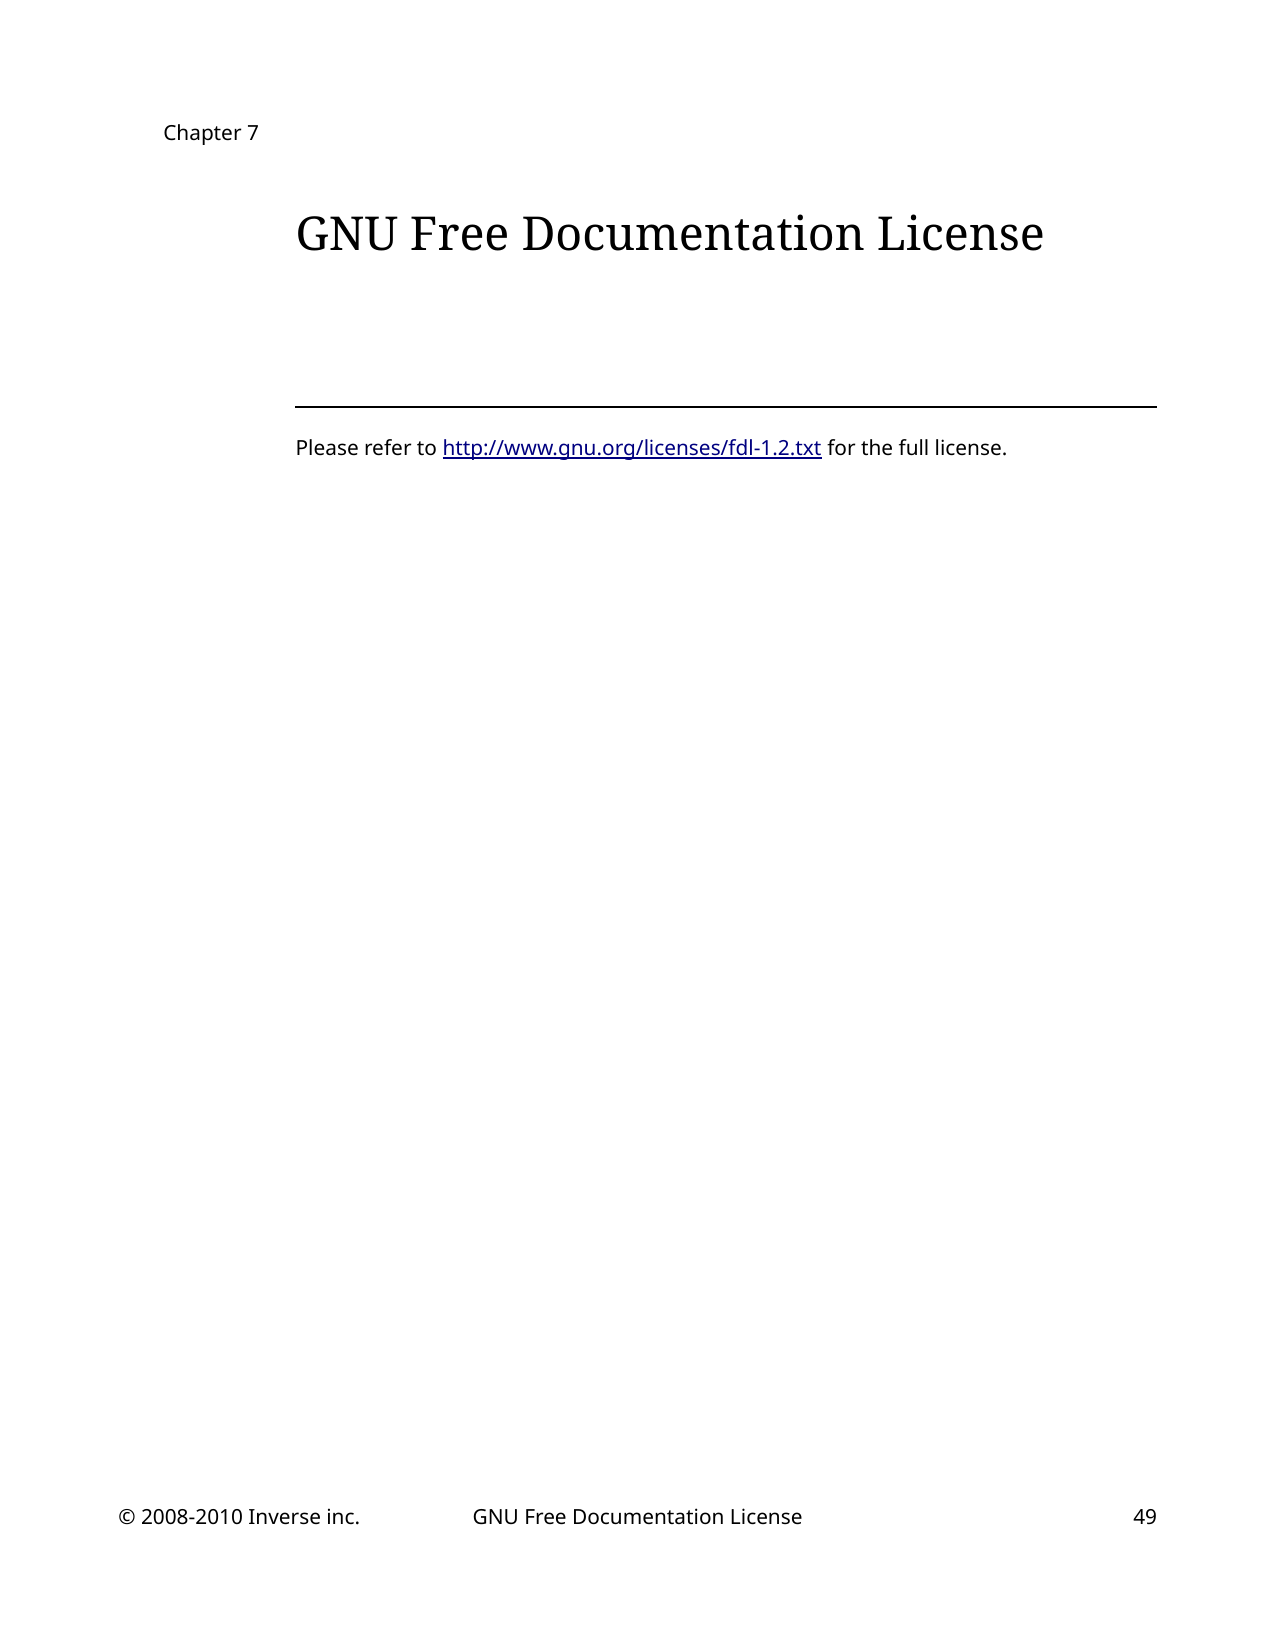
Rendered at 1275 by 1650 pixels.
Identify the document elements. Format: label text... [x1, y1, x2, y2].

text Please refer to http://www.gnu.org/licenses/fdl-1.2.txt for the full license. [295, 433, 1157, 461]
subtitle GNU Free Documentation License [295, 201, 1157, 406]
